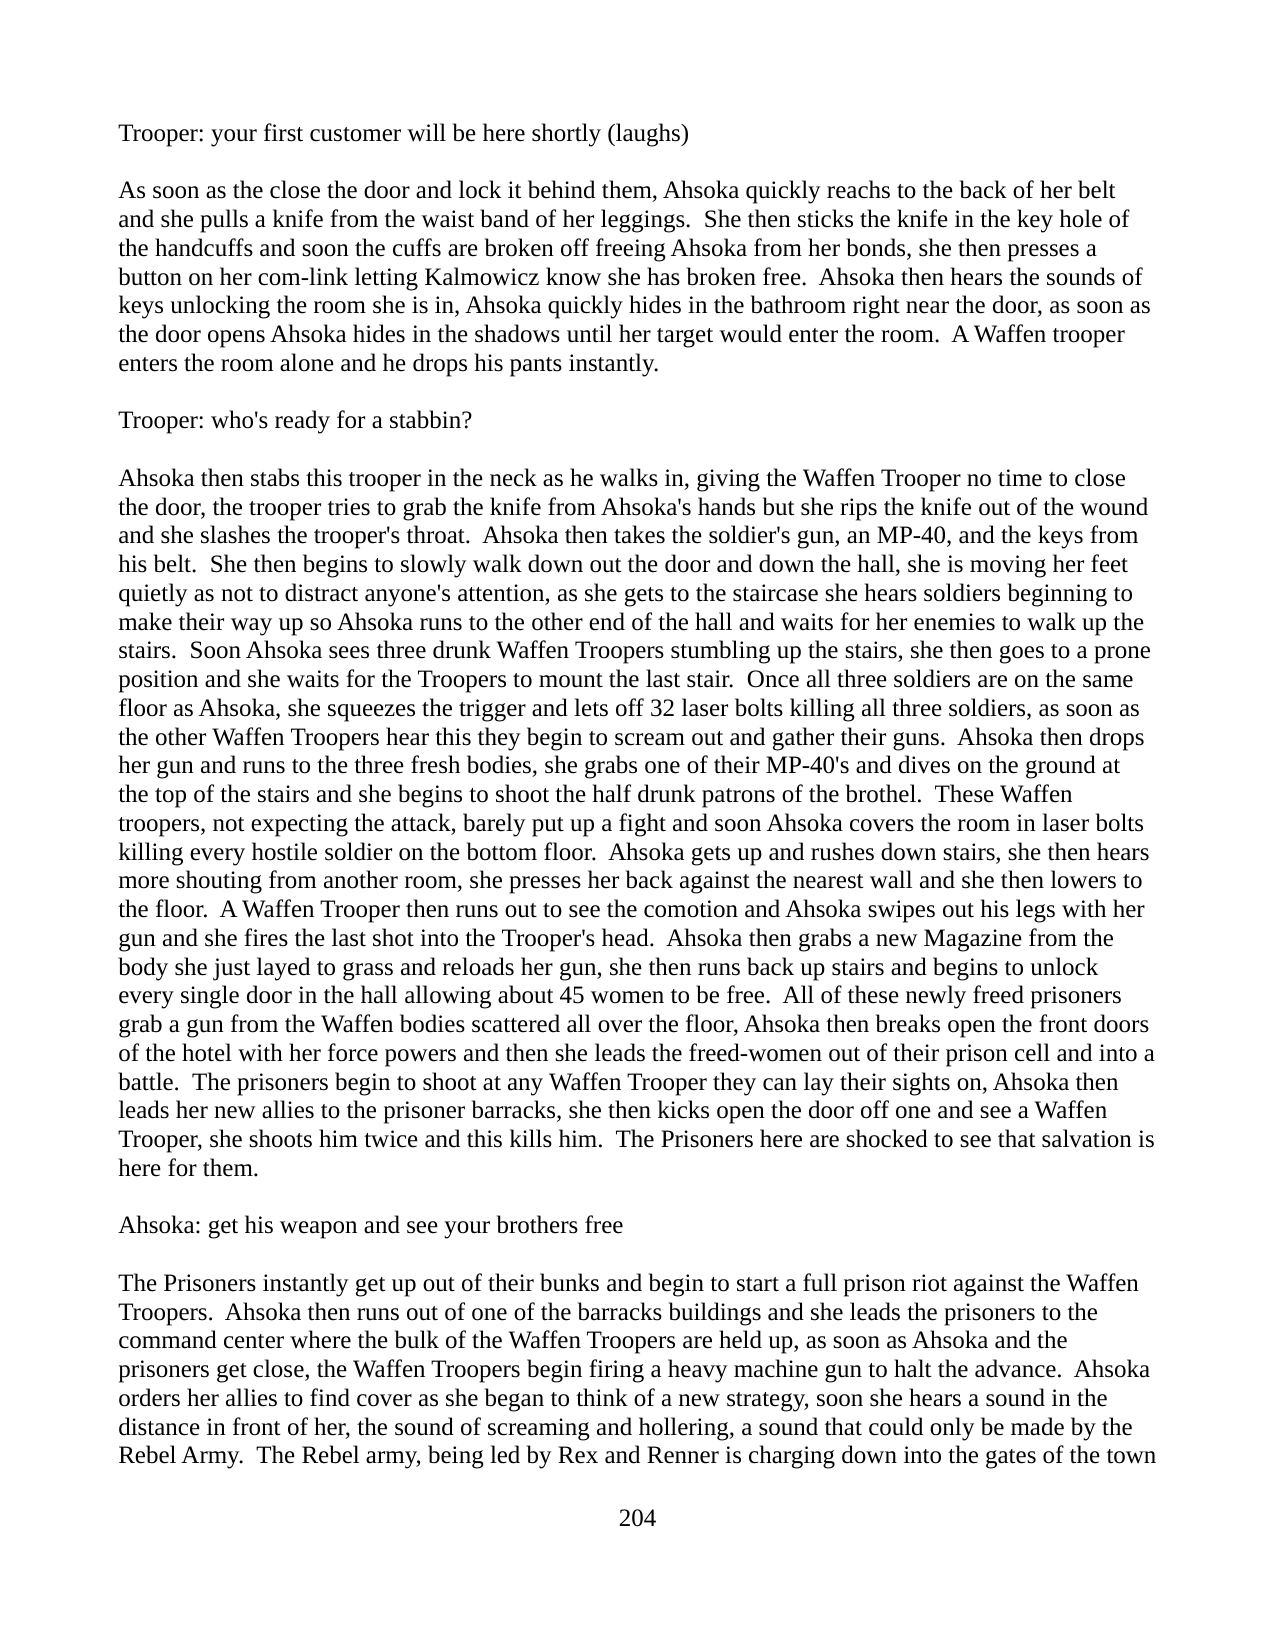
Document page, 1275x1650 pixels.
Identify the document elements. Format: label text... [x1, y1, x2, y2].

text As soon as the close the door and lock it behind them, Ahsoka quickly reachs to the back of her belt and she pulls a knife from the waist band of her leggings. She then sticks the knife in the key hole of the handcuffs and soon the cuffs are broken off freeing Ahsoka from her bonds, she then presses a button on her com-link letting Kalmowicz know she has broken free. Ahsoka then hears the sounds of keys unlocking the room she is in, Ahsoka quickly hides in the bathroom right near the door, as soon as the door opens Ahsoka hides in the shadows until her target would enter the room. A Waffen trooper enters the room alone and he drops his pants instantly. [118, 176, 1157, 377]
text The Prisoners instantly get up out of their bunks and begin to start a full prison riot against the Waffen Troopers. Ahsoka then runs out of one of the barracks buildings and she leads the prisoners to the command center where the bulk of the Waffen Troopers are held up, as soon as Ahsoka and the prisoners get close, the Waffen Troopers begin firing a heavy machine gun to halt the advance. Ahsoka orders her allies to find cover as she began to think of a new strategy, soon she hears a sound in the distance in front of her, the sound of screaming and hollering, a sound that could only be made by the Rebel Army. The Rebel army, being led by Rex and Renner is charging down into the gates of the town [118, 1268, 1157, 1469]
text Ahsoka then stabs this trooper in the neck as he walks in, giving the Waffen Trooper no time to close the door, the trooper tries to grab the knife from Ahsoka's hands but she rips the knife out of the wound and she slashes the trooper's throat. Ahsoka then takes the soldier's gun, an MP-40, and the keys from his belt. She then begins to slowly walk down out the door and down the hall, she is moving her feet quietly as not to distract anyone's attention, as she gets to the staircase she hears soldiers beginning to make their way up so Ahsoka runs to the other end of the hall and waits for her enemies to walk up the stairs. Soon Ahsoka sees three drunk Waffen Troopers stumbling up the stairs, she then goes to a prone position and she waits for the Troopers to mount the last stair. Once all three soldiers are on the same floor as Ahsoka, she squeezes the trigger and lets off 32 laser bolts killing all three soldiers, as soon as the other Waffen Troopers hear this they begin to scream out and gather their guns. Ahsoka then drops her gun and runs to the three fresh bodies, she grabs one of their MP-40's and dives on the ground at the top of the stairs and she begins to shoot the half drunk patrons of the brothel. These Waffen troopers, not expecting the attack, barely put up a fight and soon Ahsoka covers the room in laser bolts killing every hostile soldier on the bottom floor. Ahsoka gets up and rushes down stairs, she then hears more shouting from another room, she presses her back against the nearest wall and she then lowers to the floor. A Waffen Trooper then runs out to see the comotion and Ahsoka swipes out his legs with her gun and she fires the last shot into the Trooper's head. Ahsoka then grabs a new Magazine from the body she just layed to grass and reloads her gun, she then runs back up stairs and begins to unlock every single door in the hall allowing about 45 women to be free. All of these newly freed prisoners grab a gun from the Waffen bodies scattered all over the floor, Ahsoka then breaks open the front doors of the hotel with her force powers and then she leads the freed-women out of their prison cell and into a battle. The prisoners begin to shoot at any Waffen Trooper they can lay their sights on, Ahsoka then leads her new allies to the prisoner barracks, she then kicks open the door off one and see a Waffen Trooper, she shoots him twice and this kills him. The Prisoners here are shocked to see that salvation is here for them. [118, 434, 1157, 1182]
text Trooper: your first customer will be here shortly (laughs) [118, 118, 1157, 147]
text Trooper: who's ready for a stabbin? [118, 406, 1157, 434]
text Ahsoka: get his weapon and see your brothers free [118, 1211, 1157, 1239]
